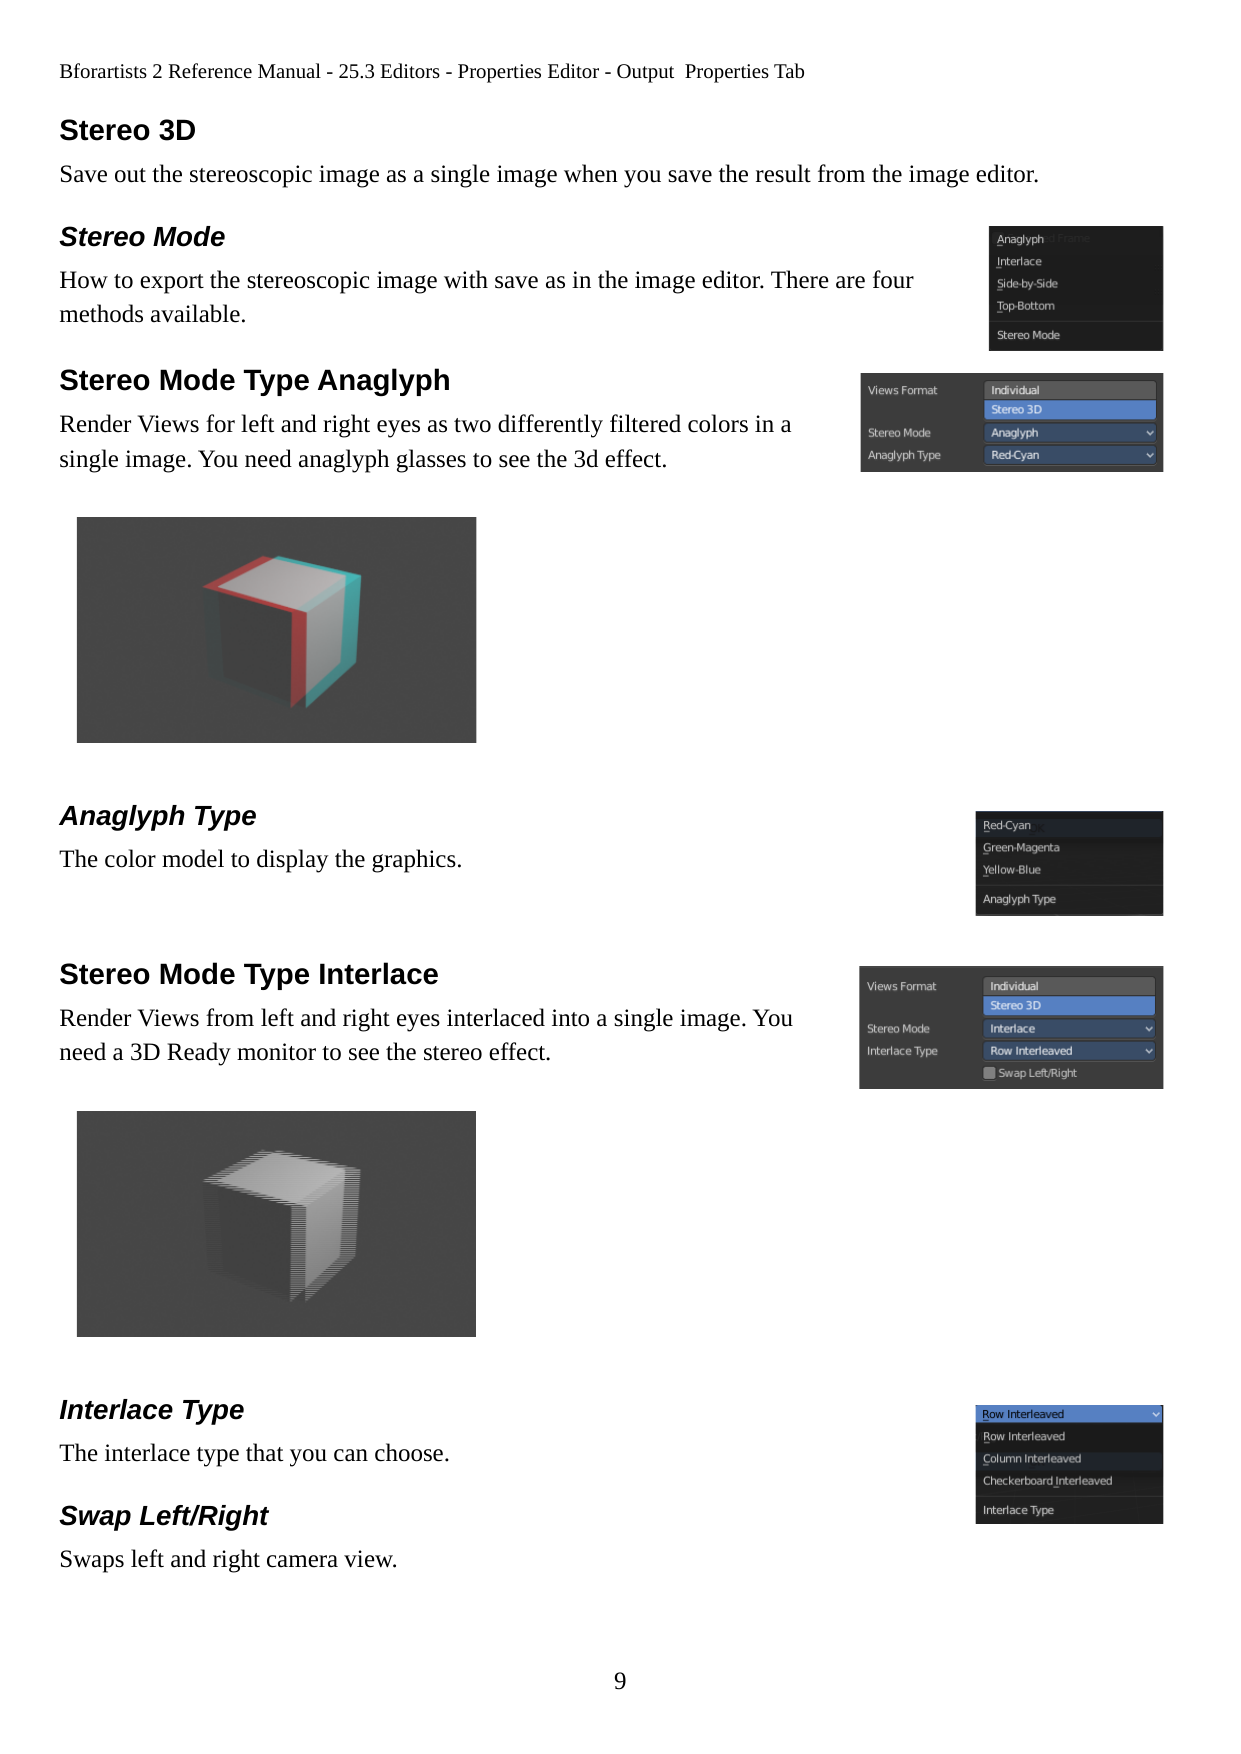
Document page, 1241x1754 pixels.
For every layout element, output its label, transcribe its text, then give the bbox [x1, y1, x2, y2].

picture [975, 811, 1164, 916]
text Render Views from left and right eyes interlaced into a single image. You need a 3D Ready monitor to see the stereo effect. [59, 1003, 859, 1066]
subtitle Stereo Mode [59, 220, 1181, 252]
picture [860, 373, 1164, 472]
subtitle Stereo 3D [59, 113, 1181, 146]
text The interlace type that you can choose. [59, 1438, 975, 1466]
picture [988, 226, 1164, 351]
picture [975, 1405, 1164, 1524]
subtitle Interlace Type [59, 1393, 1181, 1425]
text Swaps left and right camera view. [59, 1544, 1181, 1572]
text How to export the stereoscopic image with save as in the image editor. There are four methods available. [59, 265, 988, 328]
subtitle Anaglyph Type [59, 799, 1181, 831]
text The color model to display the graphics. [59, 844, 975, 873]
text Save out the stereoscopic image as a single image when you save the result from the image editor. [59, 159, 1181, 188]
text Render Views for left and right eyes as two differently filtered colors in a single image. You need anaglyph glasses to see the 3d effect. [59, 409, 860, 472]
subtitle Stereo Mode Type Interlace [59, 957, 1181, 990]
subtitle Stereo Mode Type Anaglyph [59, 363, 1181, 397]
subtitle Swap Left/Right [59, 1499, 1181, 1531]
picture [76, 1111, 476, 1337]
picture [859, 966, 1164, 1089]
picture [76, 517, 477, 743]
